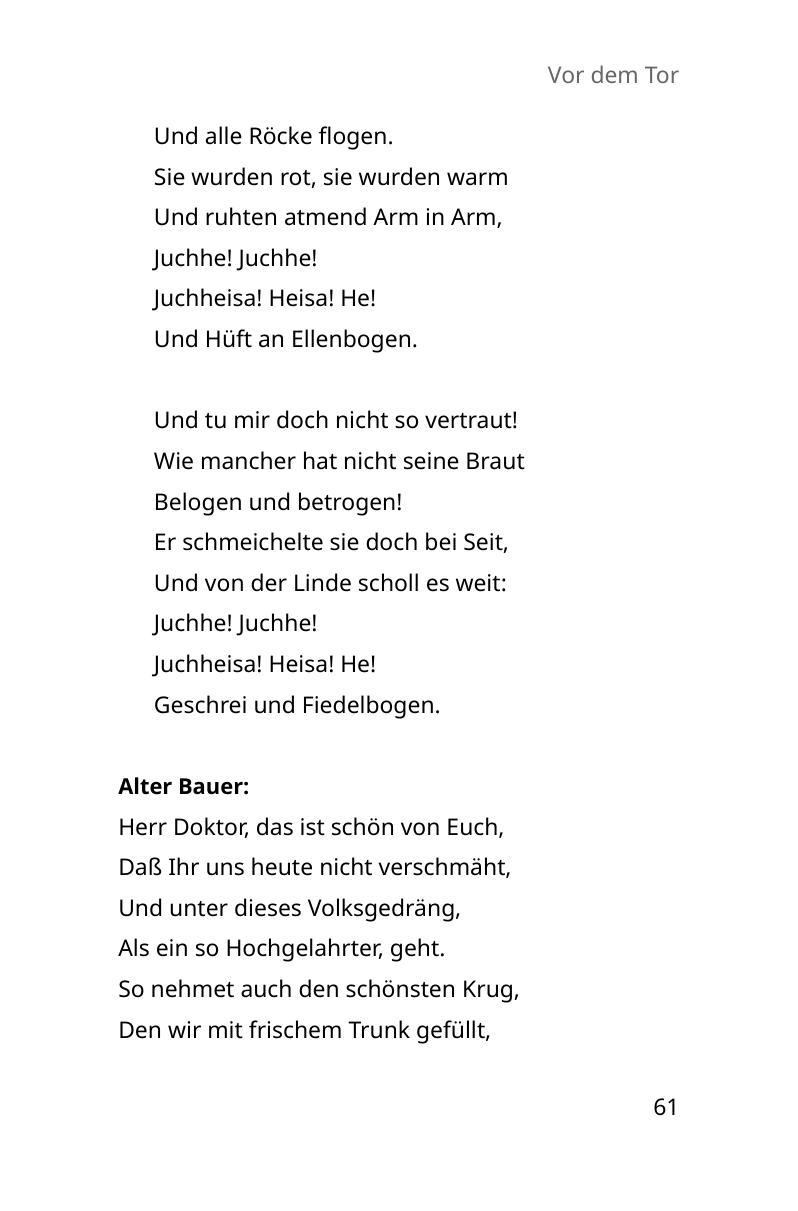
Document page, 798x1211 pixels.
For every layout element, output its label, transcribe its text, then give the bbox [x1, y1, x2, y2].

text Und tu mir doch nicht so vertraut! Wie mancher hat nicht seine Braut Belogen und betrogen! Er schmeichelte sie doch bei Seit, Und von der Linde scholl es weit: Juchhe! Juchhe! Juchheisa! Heisa! He! Geschrei und Fiedelbogen. [118, 381, 679, 720]
text Alter Bauer: Herr Doktor, das ist schön von Euch, Daß Ihr uns heute nicht verschmäht, Und unter dieses Volksgedräng, Als ein so Hochgelahrter, geht. So nehmet auch den schönsten Krug, Den wir mit frischem Trunk gefüllt, [118, 747, 679, 1045]
text Und alle Röcke flogen. Sie wurden rot, sie wurden warm Und ruhten atmend Arm in Arm, Juchhe! Juchhe! Juchheisa! Heisa! He! Und Hüft an Ellenbogen. [118, 120, 679, 354]
